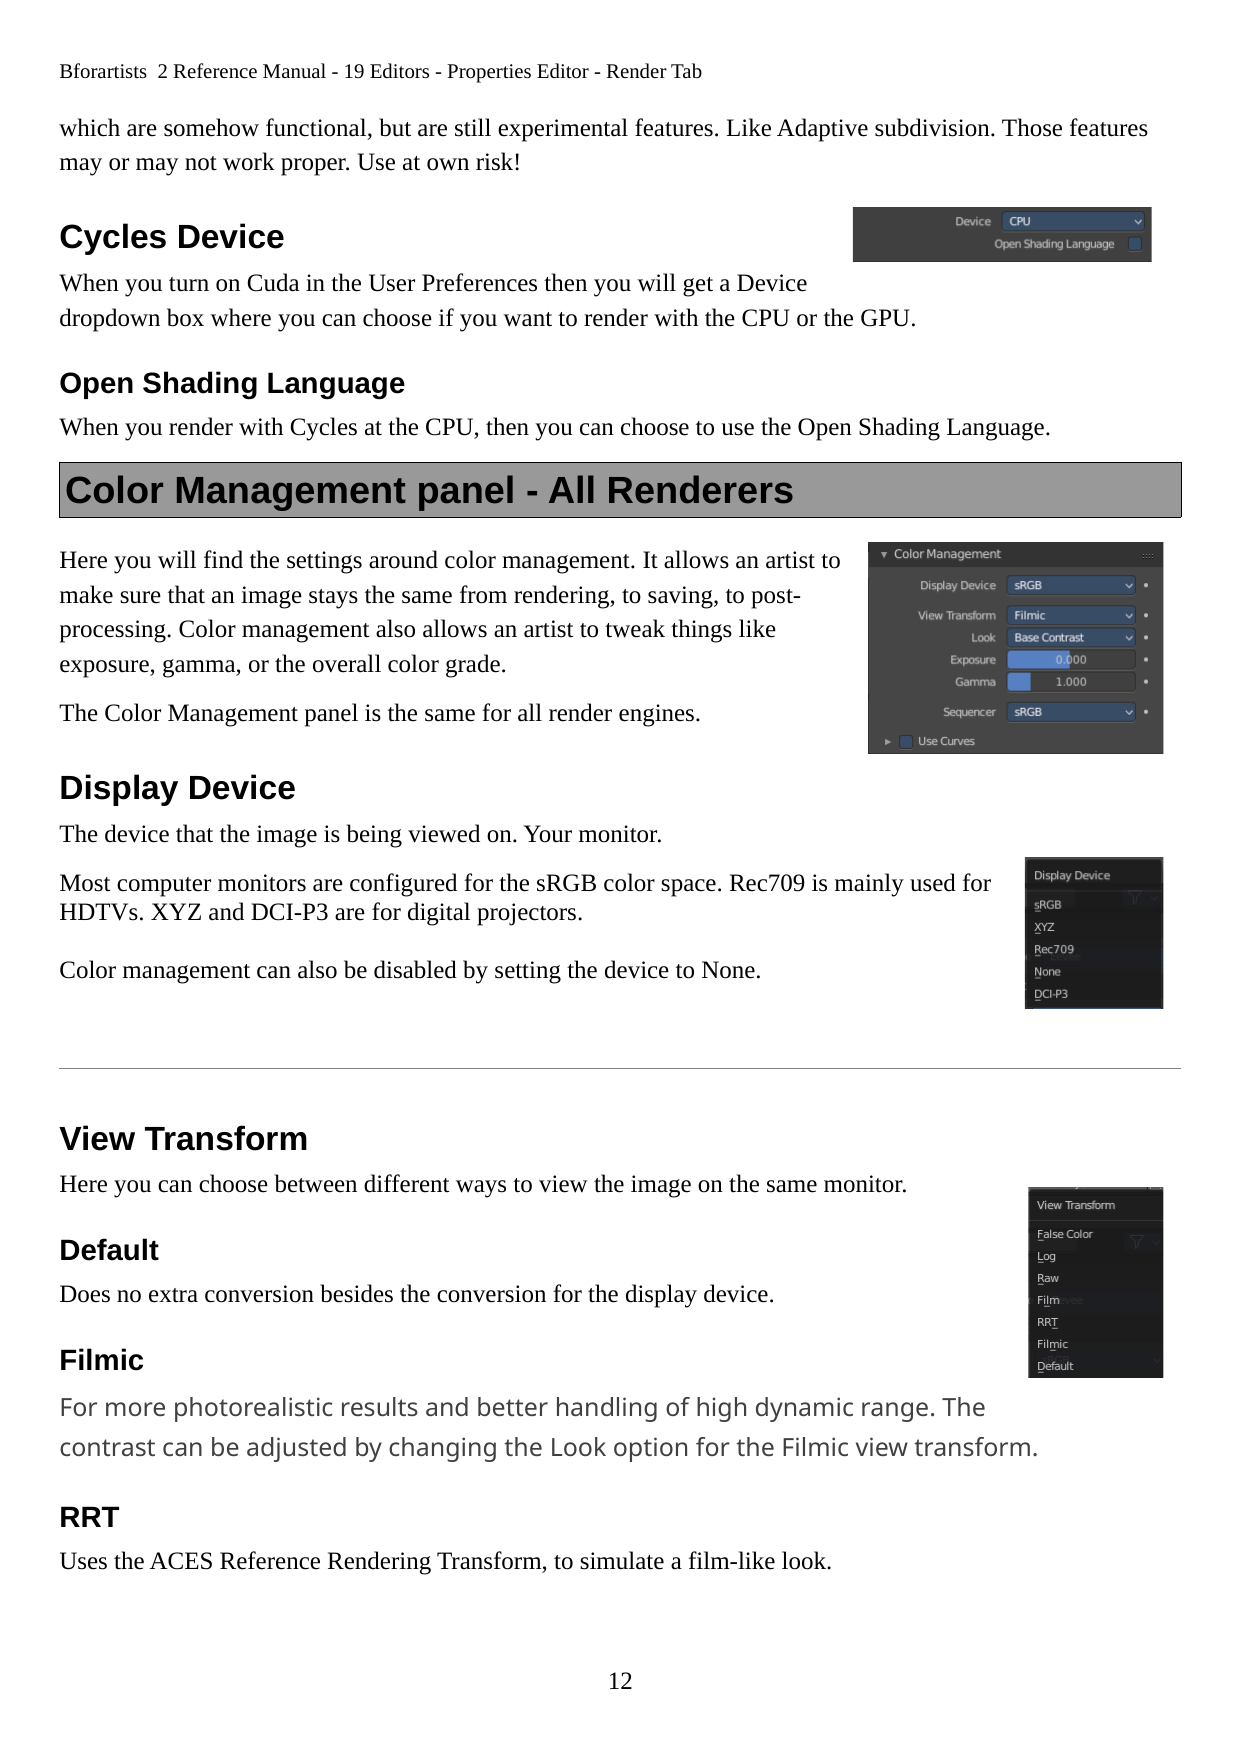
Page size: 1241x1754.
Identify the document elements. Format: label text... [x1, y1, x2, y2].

picture [1028, 1187, 1164, 1378]
subtitle Open Shading Language [59, 366, 1181, 400]
subtitle Display Device [59, 768, 1181, 807]
text When you render with Cycles at the CPU, then you can choose to use the Open Shading Language. [59, 412, 1181, 441]
picture [868, 542, 1164, 754]
text Here you can choose between different ways to view the image on the same monitor. [59, 1169, 1181, 1198]
list Most computer monitors are configured for the sRGB color space. Rec709 is mainly used for HDTVs. XYZ and DCI-P3 are for digital projectors. [59, 868, 1024, 926]
subtitle Filmic [59, 1343, 1028, 1377]
text Color management can also be disabled by setting the device to None. [59, 955, 1024, 984]
subtitle RRT [59, 1500, 1181, 1534]
text Does no extra conversion besides the conversion for the display device. [59, 1279, 1028, 1308]
table_header Color Management panel - All Renderers [60, 463, 1181, 517]
subtitle Cycles Device [59, 217, 852, 256]
subtitle Default [59, 1233, 1028, 1267]
subtitle [1164, 1233, 1181, 1267]
text The device that the image is being viewed on. Your monitor. [59, 819, 1181, 848]
text For more photorealistic results and better handling of high dynamic range. The contrast can be adjusted by changing the Look option for the Filmic view transform. [59, 1389, 1181, 1464]
text The Color Management panel is the same for all render engines. [59, 698, 868, 727]
subtitle [1152, 217, 1181, 256]
text When you turn on Cuda in the User Preferences then you will get a Device dropdown box where you can choose if you want to render with the CPU or the GPU. [59, 268, 1181, 331]
text which are somehow functional, but are still experimental features. Like Adaptive subdivision. Those features may or may not work proper. Use at own risk! [59, 113, 1181, 176]
subtitle [1164, 1343, 1181, 1377]
text Here you will find the settings around color management. It allows an artist to make sure that an image stays the same from rendering, to saving, to post-processing. Color management also allows an artist to tweak things like exposure, gamma, or the overall color grade. [59, 546, 868, 678]
picture [1024, 857, 1164, 1009]
subtitle View Transform [59, 1118, 1181, 1157]
picture [852, 207, 1152, 262]
text Uses the ACES Reference Rendering Transform, to simulate a film-like look. [59, 1546, 1181, 1575]
